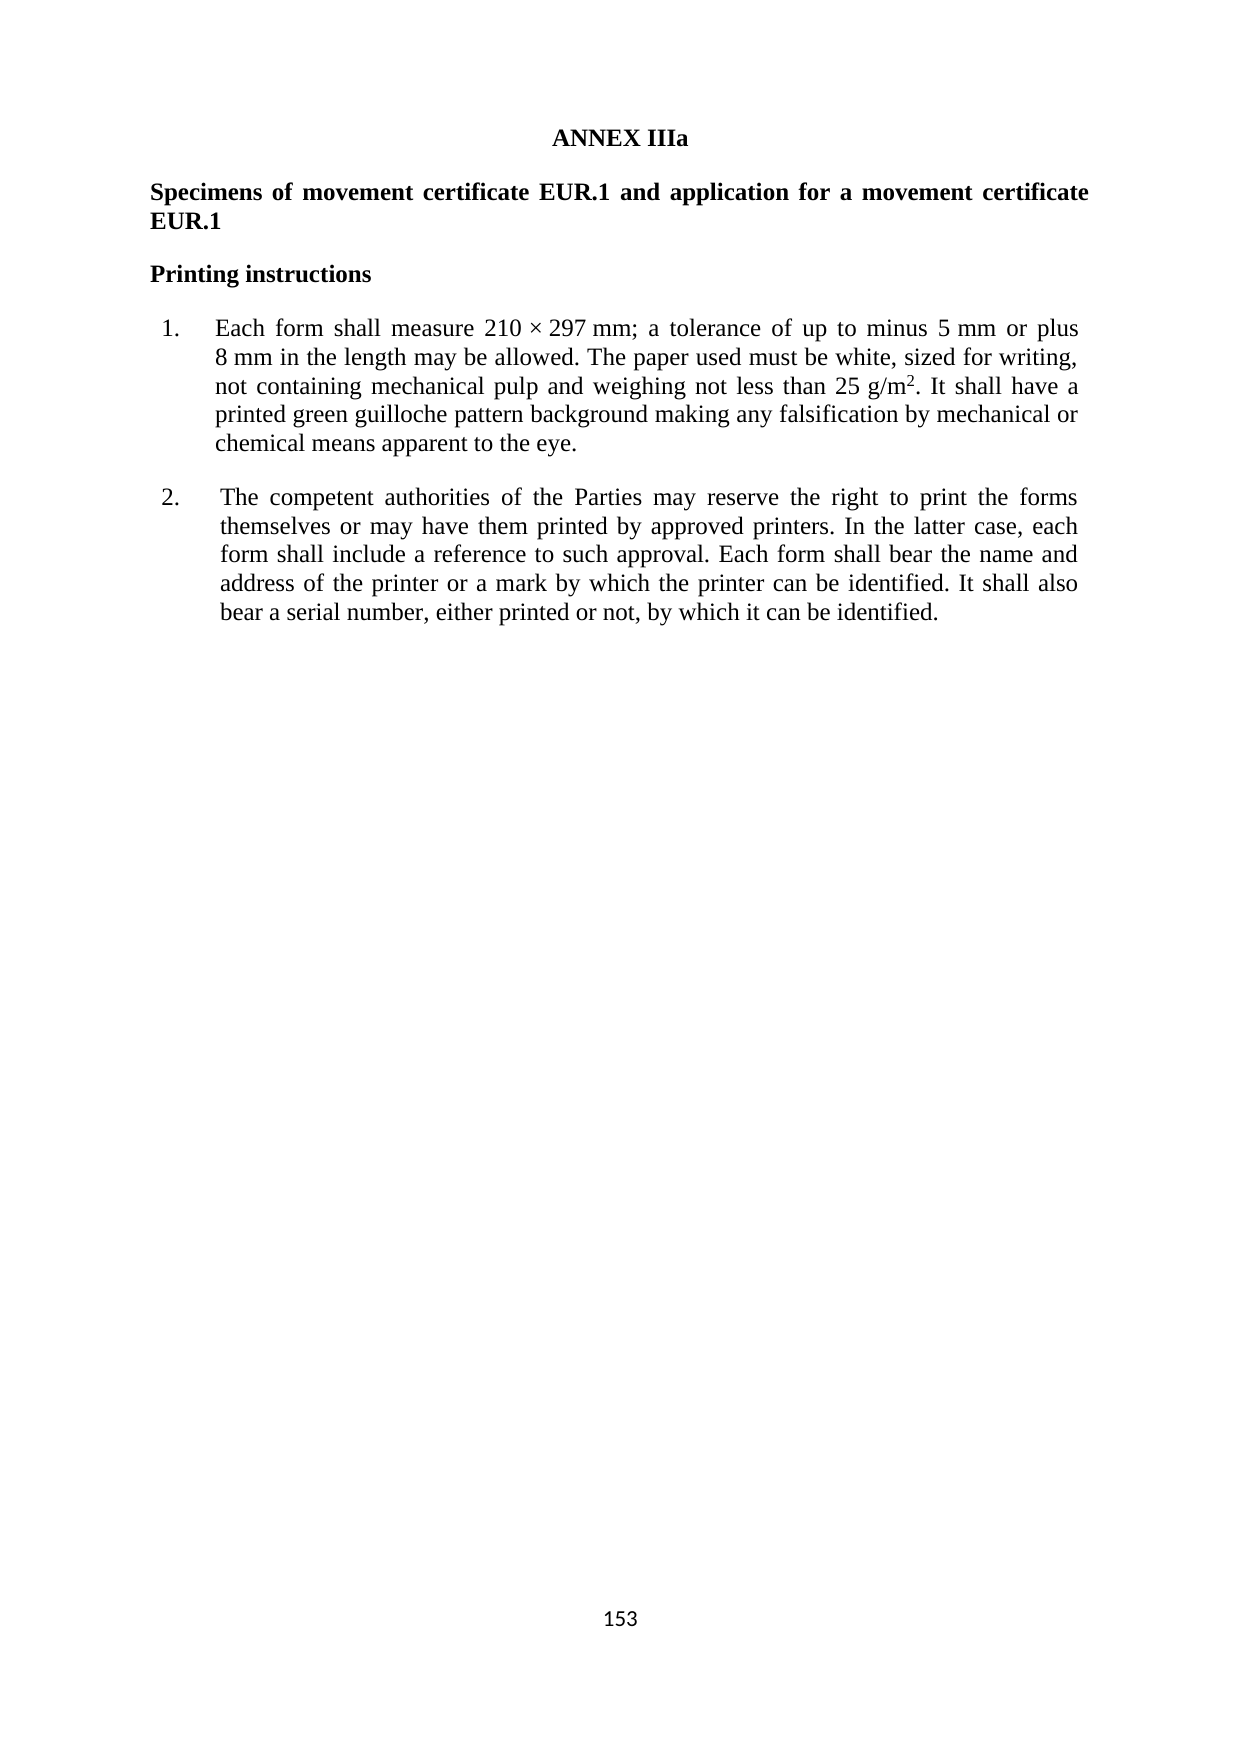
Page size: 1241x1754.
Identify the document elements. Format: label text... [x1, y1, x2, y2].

table_header 2. [150, 482, 208, 651]
text ANNEX IIIa [150, 123, 1090, 152]
table_header The competent authorities of the Parties may reserve the right to print the forms themselves or may have them printed by approved printers. In the latter case, each form shall include a reference to such approval. Each form shall bear the name and address of the printer or a mark by which the printer can be identified. It shall also bear a serial number, either printed or not, by which it can be identified. [209, 482, 1090, 651]
table_header Each form shall measure 210 × 297 mm; a tolerance of up to minus 5 mm or plus 8 mm in the length may be allowed. The paper used must be white, sized for writing, not containing mechanical pulp and weighing not less than 25 g/m2. It shall have a printed green guilloche pattern background making any falsification by mechanical or chemical means apparent to the eye. [204, 313, 1090, 482]
text Printing instructions [150, 259, 1090, 288]
text Specimens of movement certificate EUR.1 and application for a movement certificate EUR.1 [150, 177, 1090, 234]
table_header 1. [150, 313, 204, 482]
